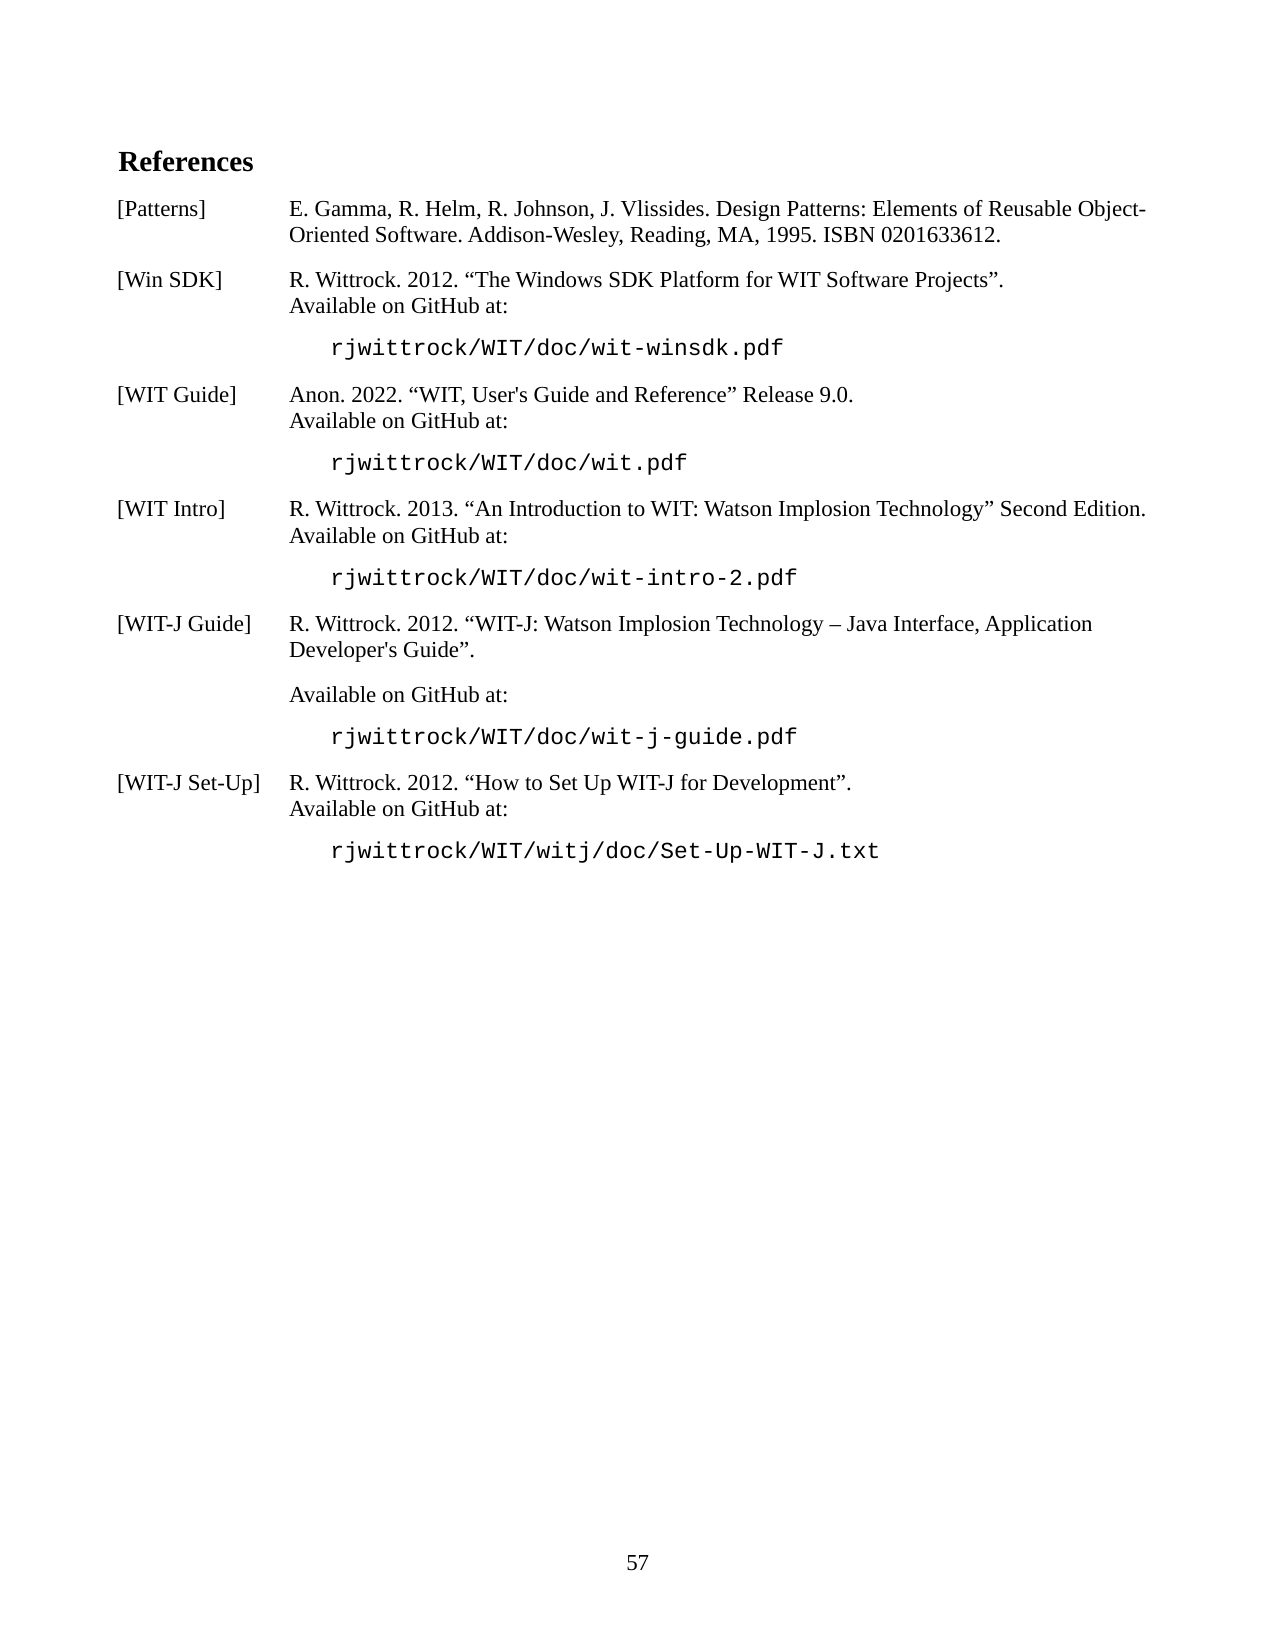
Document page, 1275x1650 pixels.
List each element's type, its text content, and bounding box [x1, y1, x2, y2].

text rjwittrock/WIT/doc/wit-intro-2.pdf [117, 566, 1157, 592]
text rjwittrock/WIT/witj/doc/Set-Up-WIT-J.txt [117, 840, 1157, 866]
text [Win SDK] R. Wittrock. 2012. “The Windows SDK Platform for WIT Software Projects”. Available on GitHub at: [117, 266, 1157, 319]
subtitle References [118, 144, 1157, 177]
text [WIT Guide] Anon. 2022. “WIT, User's Guide and Reference” Release 9.0. Available on GitHub at: [117, 381, 1157, 433]
text [Patterns] E. Gamma, R. Helm, R. Johnson, J. Vlissides. Design Patterns: Elements of Reusable Object-Oriented Software. Addison-Wesley, Reading, MA, 1995. ISBN 0201633612. [117, 195, 1157, 248]
text [WIT Intro] R. Wittrock. 2013. “An Introduction to WIT: Watson Implosion Technology” Second Edition. Available on GitHub at: [117, 495, 1157, 548]
text rjwittrock/WIT/doc/wit-winsdk.pdf [117, 337, 1157, 363]
text Available on GitHub at: [117, 681, 1157, 707]
text [WIT-J Guide] R. Wittrock. 2012. “WIT-J: Watson Implosion Technology – Java Interface, Application Developer's Guide”. [117, 610, 1157, 663]
text rjwittrock/WIT/doc/wit.pdf [117, 451, 1157, 477]
text [WIT-J Set-Up] R. Wittrock. 2012. “How to Set Up WIT-J for Development”. Available on GitHub at: [117, 769, 1157, 822]
text rjwittrock/WIT/doc/wit-j-guide.pdf [117, 725, 1157, 751]
